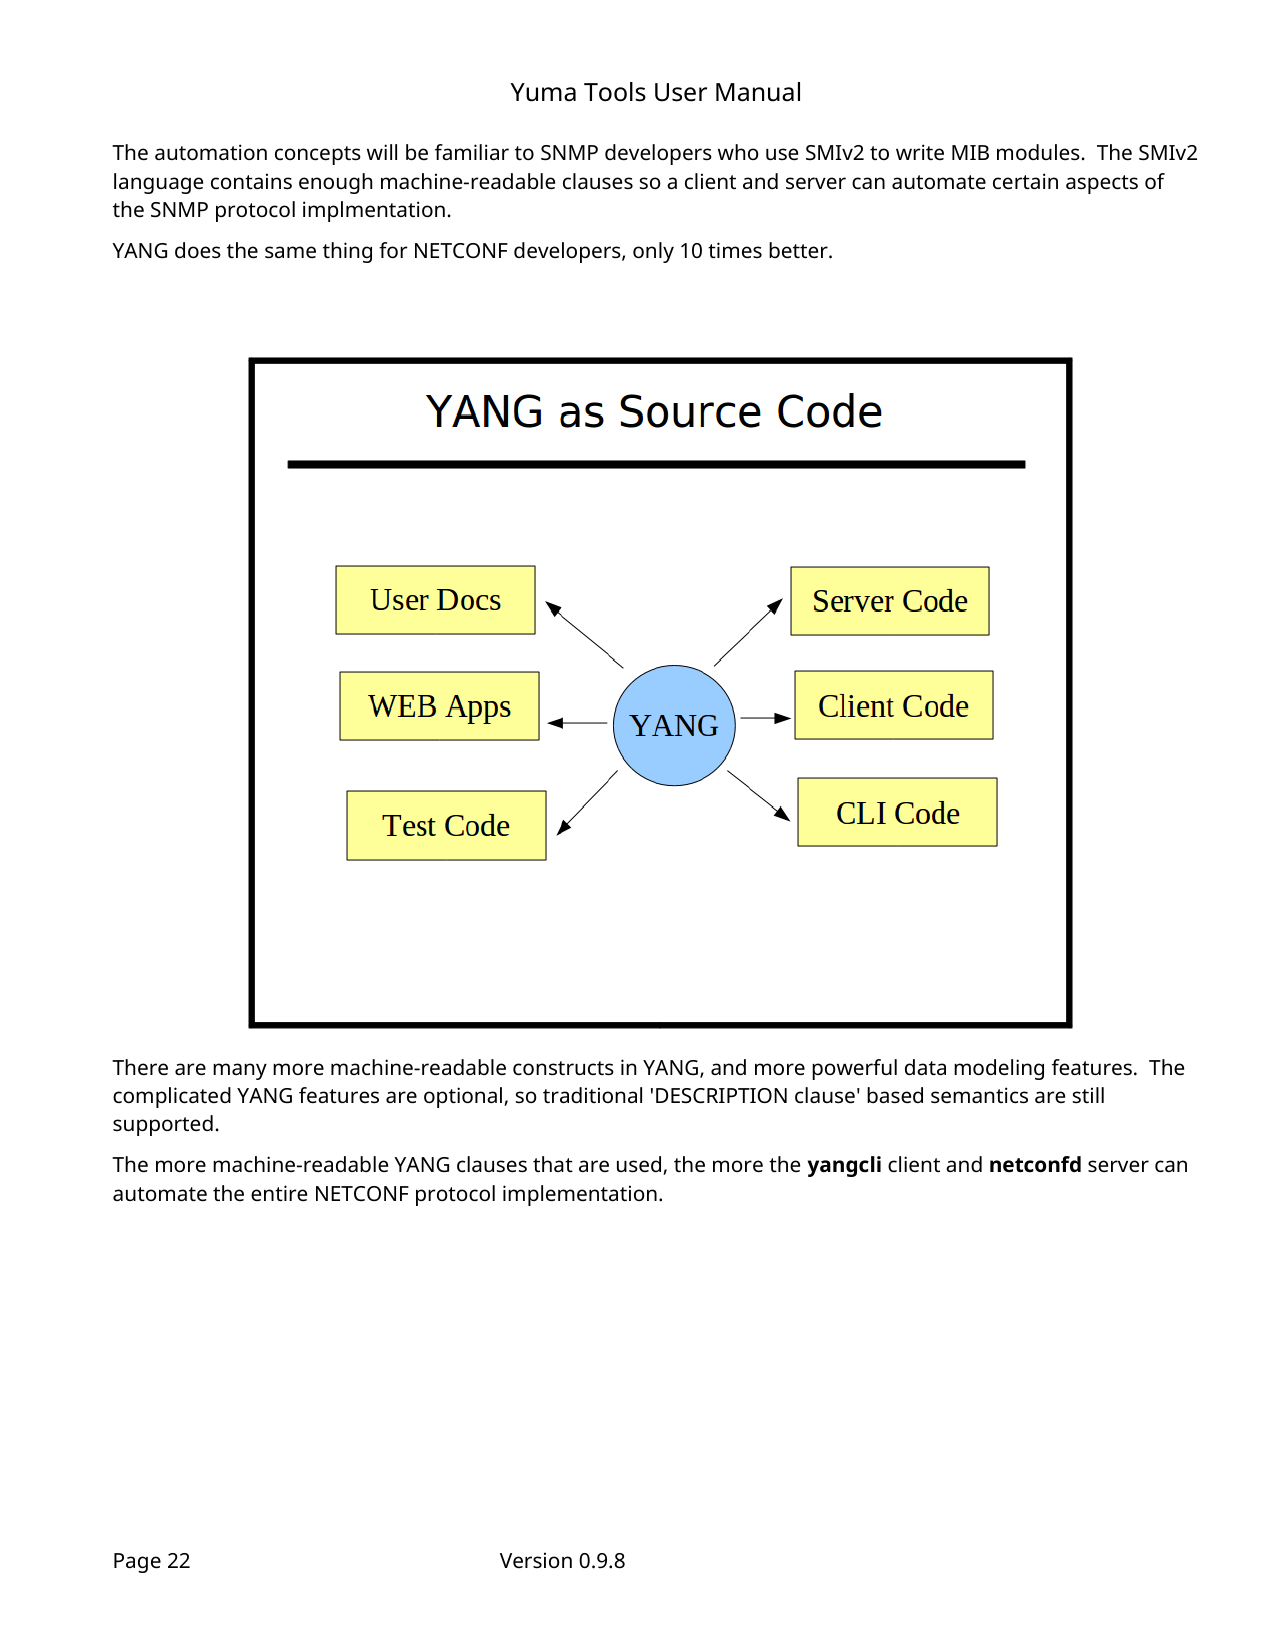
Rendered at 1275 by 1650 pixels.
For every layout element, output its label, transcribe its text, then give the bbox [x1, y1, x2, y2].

text YANG does the same thing for NETCONF developers, only 10 times better. [112, 236, 1200, 265]
text The automation concepts will be familiar to SNMP developers who use SMIv2 to write MIB modules. The SMIv2 language contains enough machine-readable clauses so a client and server can automate certain aspects of the SNMP protocol implmentation. [112, 138, 1200, 224]
text The more machine-readable YANG clauses that are used, the more the yangcli client and netconfd server can automate the entire NETCONF protocol implementation. [112, 1150, 1200, 1207]
text There are many more machine-readable constructs in YANG, and more powerful data modeling features. The complicated YANG features are optional, so traditional 'DESCRIPTION clause' based semantics are still supported. [112, 1021, 1200, 1138]
picture [186, 318, 1126, 1053]
